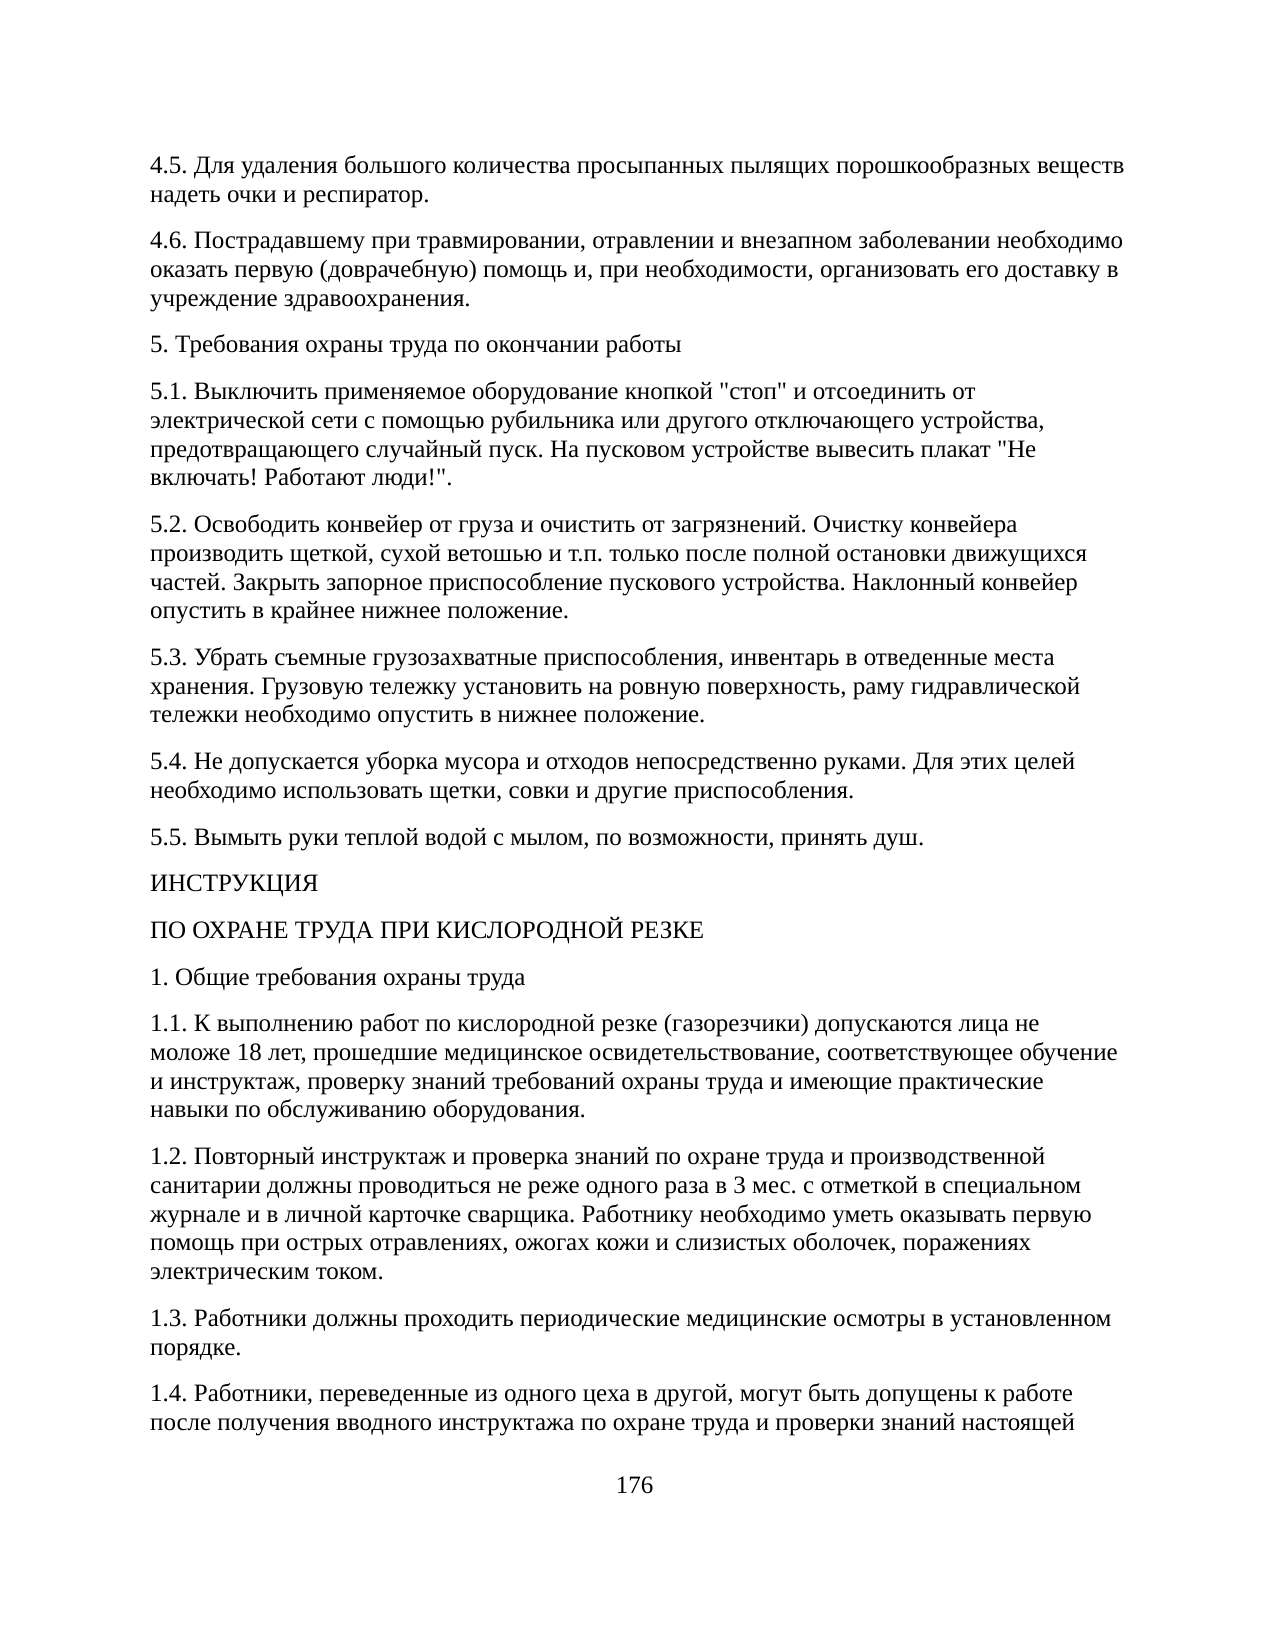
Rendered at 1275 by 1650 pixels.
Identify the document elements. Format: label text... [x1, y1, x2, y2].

text 5. Требования охраны труда по окончании работы [150, 329, 1125, 358]
text 5.2. Освободить конвейер от груза и очистить от загрязнений. Очистку конвейера производить щеткой, сухой ветошью и т.п. только после полной остановки движущихся частей. Закрыть запорное приспособление пускового устройства. Наклонный конвейер опустить в крайнее нижнее положение. [150, 509, 1125, 624]
text 5.4. Не допускается уборка мусора и отходов непосредственно руками. Для этих целей необходимо использовать щетки, совки и другие приспособления. [150, 746, 1125, 804]
text 1.3. Работники должны проходить периодические медицинские осмотры в установленном порядке. [150, 1303, 1125, 1360]
text 5.3. Убрать съемные грузозахватные приспособления, инвентарь в отведенные места хранения. Грузовую тележку установить на ровную поверхность, раму гидравлической тележки необходимо опустить в нижнее положение. [150, 642, 1125, 728]
text 5.5. Вымыть руки теплой водой с мылом, по возможности, принять душ. [150, 822, 1125, 850]
text 1.2. Повторный инструктаж и проверка знаний по охране труда и производственной санитарии должны проводиться не реже одного раза в 3 мес. с отметкой в специальном журнале и в личной карточке сварщика. Работнику необходимо уметь оказывать первую помощь при острых отравлениях, ожогах кожи и слизистых оболочек, поражениях электрическим током. [150, 1141, 1125, 1285]
text 1. Общие требования охраны труда [150, 962, 1125, 990]
text 5.1. Выключить применяемое оборудование кнопкой "стоп" и отсоединить от электрической сети с помощью рубильника или другого отключающего устройства, предотвращающего случайный пуск. На пусковом устройстве вывесить плакат "Не включать! Работают люди!". [150, 376, 1125, 491]
text ПО ОХРАНЕ ТРУДА ПРИ КИСЛОРОДНОЙ РЕЗКЕ [150, 915, 1125, 944]
text 1.4. Работники, переведенные из одного цеха в другой, могут быть допущены к работе после получения вводного инструктажа по охране труда и проверки знаний настоящей [150, 1378, 1125, 1436]
text 4.5. Для удаления большого количества просыпанных пылящих порошкообразных веществ надеть очки и респиратор. [150, 150, 1125, 207]
text 1.1. К выполнению работ по кислородной резке (газорезчики) допускаются лица не моложе 18 лет, прошедшие медицинское освидетельствование, соответствующее обучение и инструктаж, проверку знаний требований охраны труда и имеющие практические навыки по обслуживанию оборудования. [150, 1008, 1125, 1123]
text 4.6. Пострадавшему при травмировании, отравлении и внезапном заболевании необходимо оказать первую (доврачебную) помощь и, при необходимости, организовать его доставку в учреждение здравоохранения. [150, 225, 1125, 312]
text ИНСТРУКЦИЯ [150, 868, 1125, 897]
